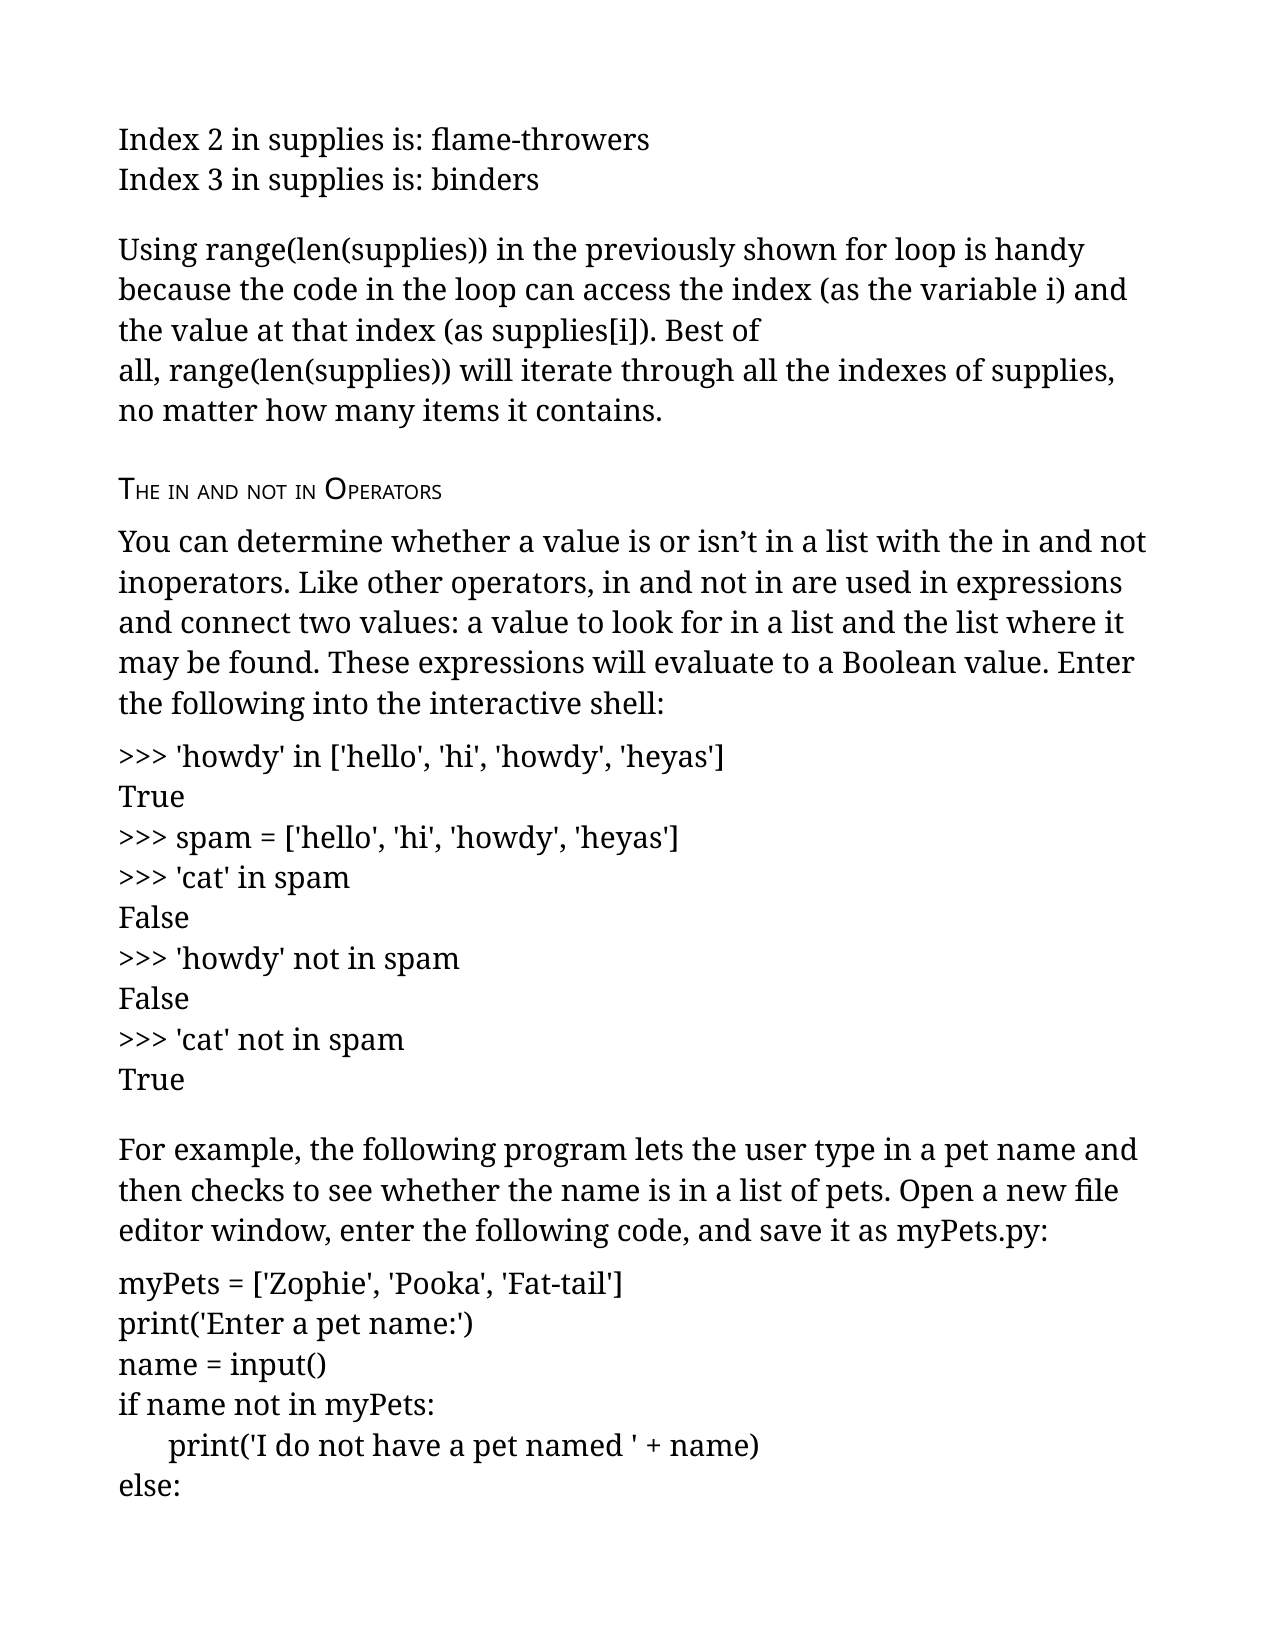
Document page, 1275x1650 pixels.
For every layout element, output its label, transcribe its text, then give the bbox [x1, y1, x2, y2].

text >>> 'cat' in spam [118, 857, 1157, 897]
text Index 2 in supplies is: flame-throwers [118, 118, 1157, 158]
text True [118, 1059, 1157, 1099]
text >>> 'cat' not in spam [118, 1018, 1157, 1059]
text For example, the following program lets the user type in a pet name and then checks to see whether the name is in a list of pets. Open a new file editor window, enter the following code, and save it as myPets.py: [118, 1129, 1157, 1250]
text False [118, 978, 1157, 1018]
text print('I do not have a pet named ' + name) [118, 1424, 1157, 1464]
text False [118, 897, 1157, 938]
text else: [118, 1464, 1157, 1505]
text >>> 'howdy' in ['hello', 'hi', 'howdy', 'heyas'] [118, 736, 1157, 776]
text Index 3 in supplies is: binders [118, 158, 1157, 199]
text >>> spam = ['hello', 'hi', 'howdy', 'heyas'] [118, 816, 1157, 857]
text Using range(len(supplies)) in the previously shown for loop is handy because the code in the loop can access the index (as the variable i) and the value at that index (as supplies[i]). Best of all, range(len(supplies)) will iterate through all the indexes of supplies, no matter how many items it contains. [118, 228, 1157, 431]
subtitle The in and not in Operators [118, 468, 1157, 508]
text myPets = ['Zophie', 'Pooka', 'Fat-tail'] [118, 1262, 1157, 1303]
text >>> 'howdy' not in spam [118, 938, 1157, 978]
text if name not in myPets: [118, 1384, 1157, 1424]
text You can determine whether a value is or isn’t in a list with the in and not inoperators. Like other operators, in and not in are used in expressions and connect two values: a value to look for in a list and the list where it may be found. These expressions will evaluate to a Boolean value. Enter the following into the interactive shell: [118, 521, 1157, 723]
text print('Enter a pet name:') [118, 1303, 1157, 1343]
text True [118, 776, 1157, 816]
text name = input() [118, 1343, 1157, 1384]
